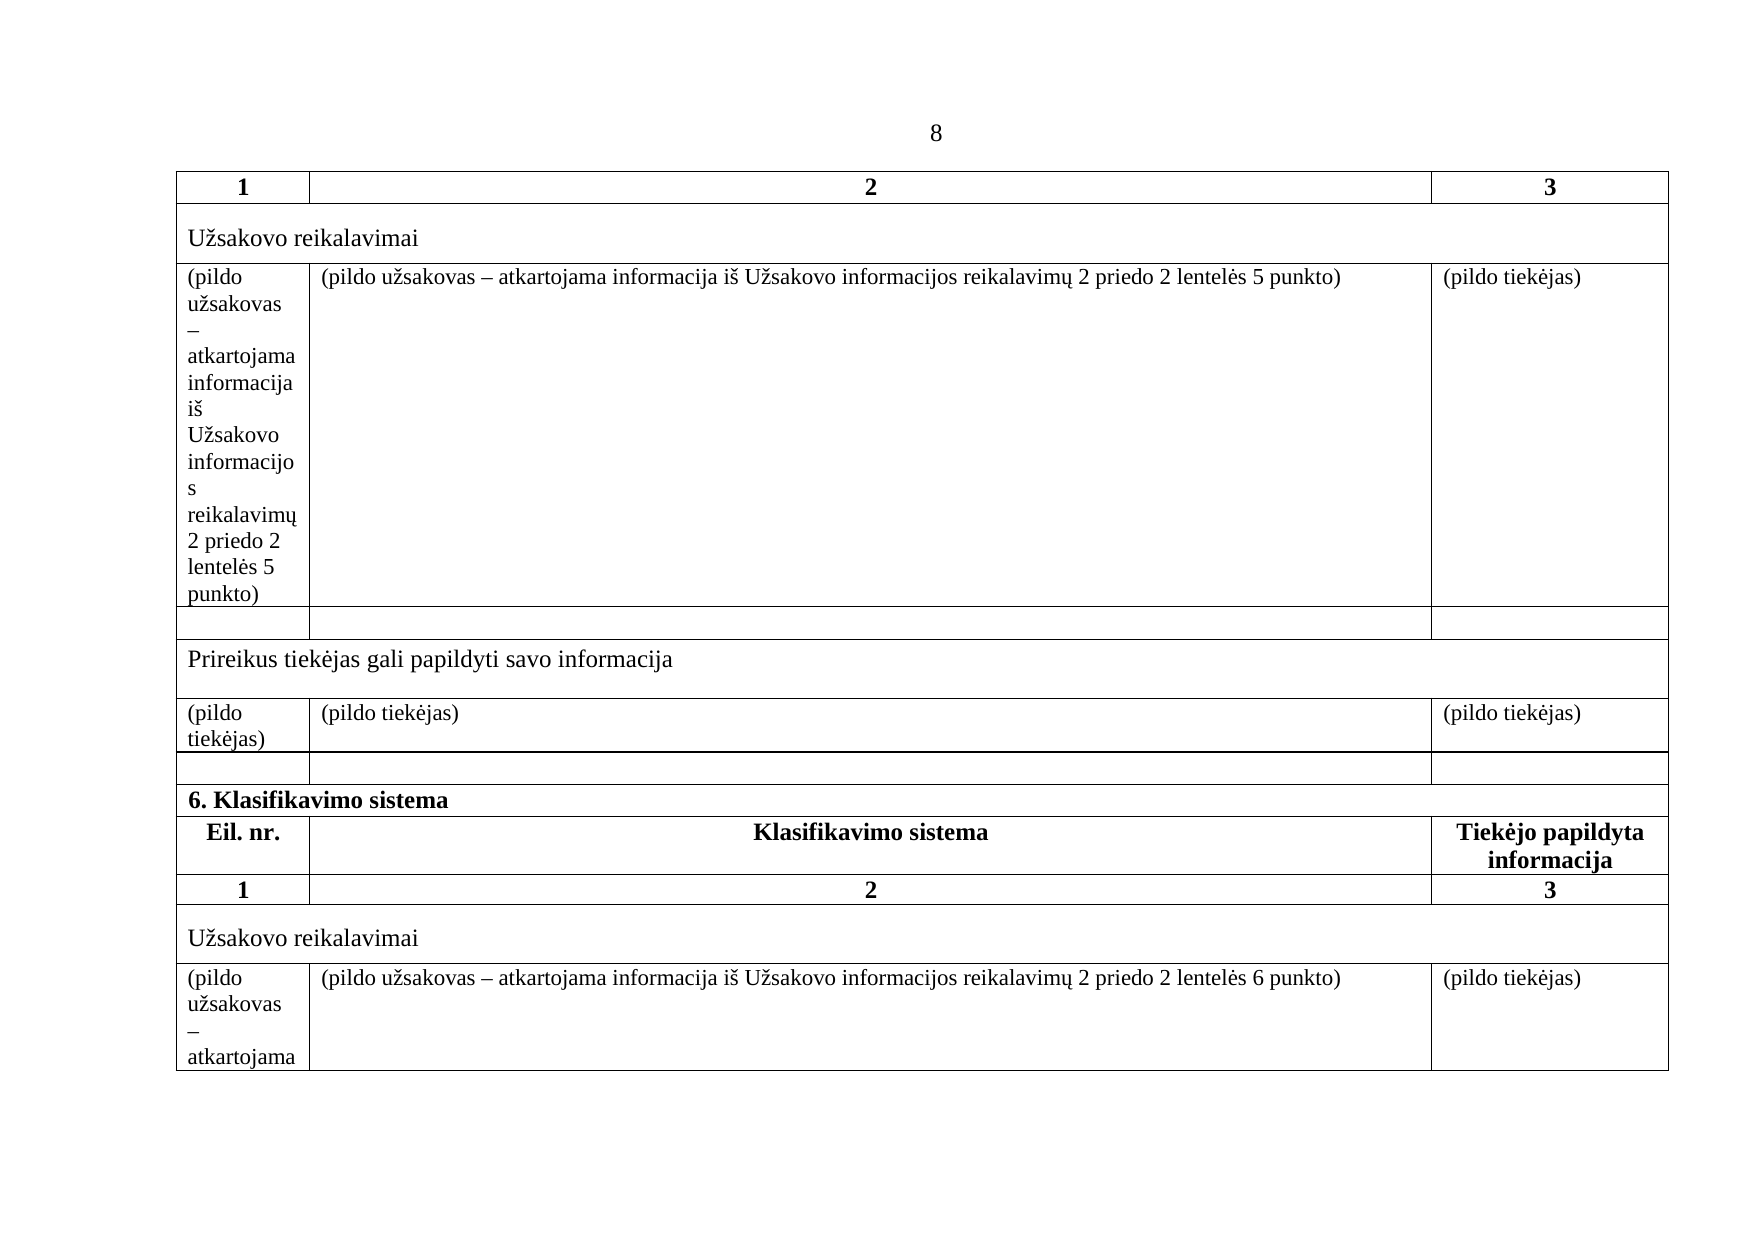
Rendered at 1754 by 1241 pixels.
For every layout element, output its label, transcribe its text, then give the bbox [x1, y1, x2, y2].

table_cell [1669, 874, 1673, 904]
table_cell [1669, 203, 1673, 262]
table_cell (pildo tiekėjas) [1432, 699, 1668, 751]
table_cell Eil. nr. [177, 817, 309, 874]
table_cell [1669, 751, 1673, 784]
table_cell [177, 753, 309, 784]
table_cell Užsakovo reikalavimai [177, 905, 1668, 963]
table_cell [1432, 607, 1668, 638]
table_cell (pildo užsakovas – atkartojama informacija iš Užsakovo informacijos reikalavimų 2 priedo 2 lentelės 6 punkto) [310, 964, 1431, 1069]
table_cell (pildo tiekėjas) [1432, 264, 1668, 606]
table_cell (pildo tiekėjas) [310, 699, 1431, 751]
table_cell [310, 753, 1431, 784]
table_cell (pildo tiekėjas) [1432, 964, 1668, 1069]
table_cell 3 [1432, 172, 1668, 203]
table_cell (pildo užsakovas – atkartojama informacija iš Užsakovo informacijos reikalavimų 2 priedo 2 lentelės 5 punkto) [177, 264, 309, 606]
table_cell [1669, 963, 1673, 1069]
table_cell Klasifikavimo sistema [310, 817, 1431, 874]
table_cell 1 [177, 172, 309, 203]
table_cell [177, 607, 309, 638]
table_cell 1 [177, 875, 309, 904]
table_cell [1669, 904, 1673, 963]
table_cell [1432, 753, 1668, 784]
table_cell [310, 607, 1431, 638]
table_cell [1669, 698, 1673, 751]
table_cell (pildo užsakovas – atkartojama informacija iš Užsakovo informacijos reikalavimų 2 priedo 2 lentelės 5 punkto) [310, 264, 1431, 606]
table_cell [1669, 784, 1673, 816]
table_cell 2 [310, 172, 1431, 203]
table_cell (pildo tiekėjas) [177, 699, 309, 751]
table_cell [1669, 639, 1673, 698]
table_cell Prireikus tiekėjas gali papildyti savo informacija [177, 640, 1668, 698]
table_cell 6. Klasifikavimo sistema [177, 785, 1668, 816]
table_cell [1669, 816, 1673, 874]
table_cell [1669, 263, 1673, 606]
table_cell [1669, 606, 1673, 638]
table_cell Tiekėjo papildyta informacija [1432, 817, 1668, 874]
table_cell (pildo užsakovas – atkartojama [177, 964, 309, 1069]
table_cell 2 [310, 875, 1431, 904]
table_cell [1669, 171, 1673, 203]
table_cell Užsakovo reikalavimai [177, 204, 1668, 262]
table_cell 3 [1432, 875, 1668, 904]
